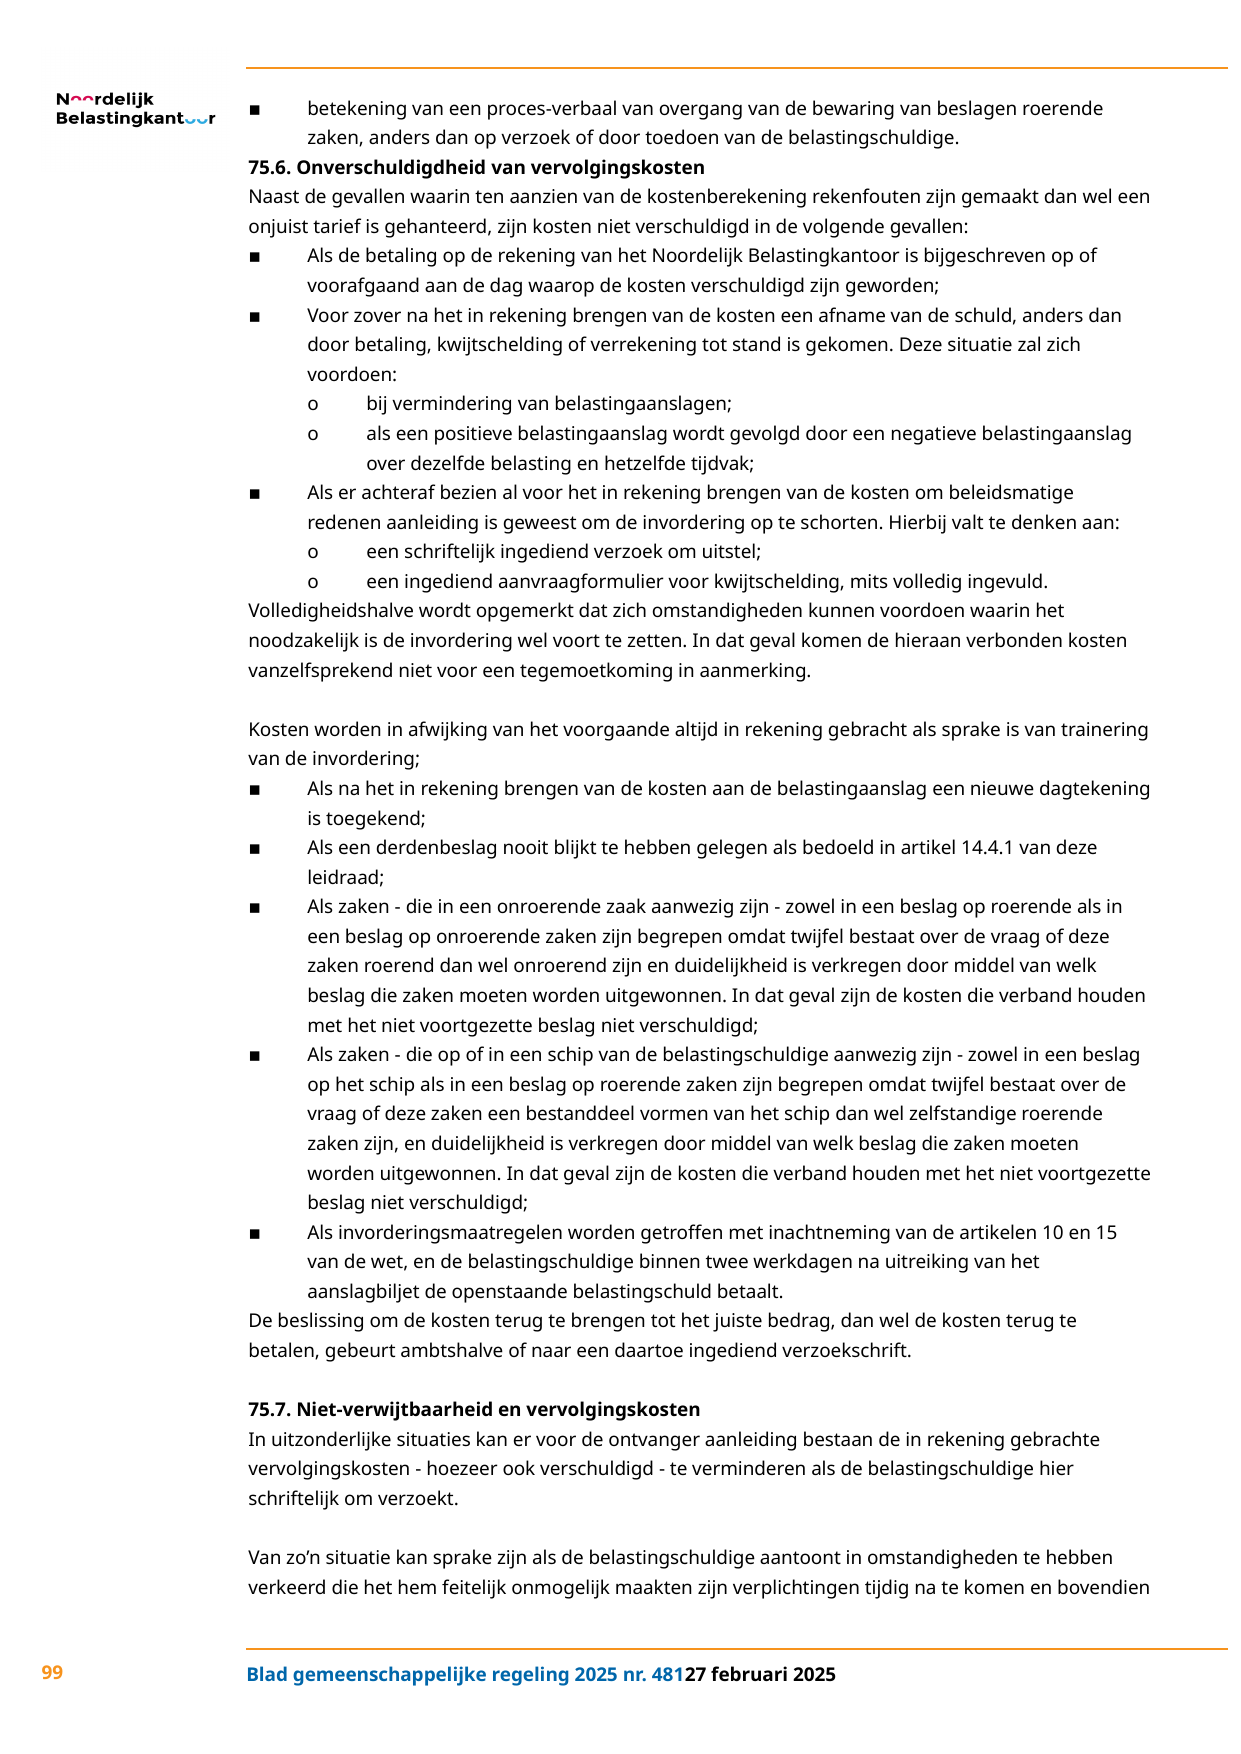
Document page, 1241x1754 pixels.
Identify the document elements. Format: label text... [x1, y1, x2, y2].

list een ingediend aanvraagformulier voor kwijtschelding, mits volledig ingevuld. [307, 568, 1152, 594]
list Als na het in rekening brengen van de kosten aan de belastingaanslag een nieuwe dagtekening is toegekend; [248, 775, 1152, 831]
text Kosten worden in afwijking van het voorgaande altijd in rekening gebracht als sprake is van trainering van de invordering; [248, 716, 1152, 771]
text Van zo’n situatie kan sprake zijn als de belastingschuldige aantoont in omstandigheden te hebben verkeerd die het hem feitelijk onmogelijk maakten zijn verplichtingen tijdig na te komen en bovendien [248, 1544, 1152, 1600]
list Als invorderingsmaatregelen worden getroffen met inachtneming van de artikelen 10 en 15 van de wet, en de belastingschuldige binnen twee werkdagen na uitreiking van het aanslagbiljet de openstaande belastingschuld betaalt. [248, 1219, 1152, 1304]
list Als een derdenbeslag nooit blijkt te hebben gelegen als bedoeld in artikel 14.4.1 van deze leidraad; [248, 834, 1152, 890]
list een schriftelijk ingediend verzoek om uitstel; [307, 538, 1152, 564]
list Als zaken - die in een onroerende zaak aanwezig zijn - zowel in een beslag op roerende als in een beslag op onroerende zaken zijn begrepen omdat twijfel bestaat over de vraag of deze zaken roerend dan wel onroerend zijn en duidelijkheid is verkregen door middel van welk beslag die zaken moeten worden uitgewonnen. In dat geval zijn de kosten die verband houden met het niet voortgezette beslag niet verschuldigd; [248, 893, 1152, 1038]
text Naast de gevallen waarin ten aanzien van de kostenberekening rekenfouten zijn gemaakt dan wel een onjuist tarief is gehanteerd, zijn kosten niet verschuldigd in de volgende gevallen: [248, 183, 1152, 239]
text Volledigheidshalve wordt opgemerkt dat zich omstandigheden kunnen voordoen waarin het noodzakelijk is de invordering wel voort te zetten. In dat geval komen de hieraan verbonden kosten vanzelfsprekend niet voor een tegemoetkoming in aanmerking. [248, 598, 1152, 683]
text 75.7. Niet-verwijtbaarheid en vervolgingskosten [248, 1396, 1152, 1422]
list Als zaken - die op of in een schip van de belastingschuldige aanwezig zijn - zowel in een beslag op het schip als in een beslag op roerende zaken zijn begrepen omdat twijfel bestaat over de vraag of deze zaken een bestanddeel vormen van het schip dan wel zelfstandige roerende zaken zijn, en duidelijkheid is verkregen door middel van welk beslag die zaken moeten worden uitgewonnen. In dat geval zijn de kosten die verband houden met het niet voortgezette beslag niet verschuldigd; [248, 1041, 1152, 1215]
list Als de betaling op de rekening van het Noordelijk Belastingkantoor is bijgeschreven op of voorafgaand aan de dag waarop de kosten verschuldigd zijn geworden; [248, 243, 1152, 298]
picture [41, 47, 231, 172]
list als een positieve belastingaanslag wordt gevolgd door een negatieve belastingaanslag over dezelfde belasting en hetzelfde tijdvak; [307, 420, 1152, 476]
list betekening van een proces-verbaal van overgang van de bewaring van beslagen roerende zaken, anders dan op verzoek of door toedoen van de belastingschuldige. [248, 95, 1152, 150]
list Als er achteraf bezien al voor het in rekening brengen van de kosten om beleidsmatige redenen aanleiding is geweest om de invordering op te schorten. Hierbij valt te denken aan: [248, 479, 1152, 535]
text 75.6. Onverschuldigdheid van vervolgingskosten [248, 154, 1152, 180]
text In uitzonderlijke situaties kan er voor de ontvanger aanleiding bestaan de in rekening gebrachte vervolgingskosten - hoezeer ook verschuldigd - te verminderen als de belastingschuldige hier schriftelijk om verzoekt. [248, 1426, 1152, 1511]
text De beslissing om de kosten terug te brengen tot het juiste bedrag, dan wel de kosten terug te betalen, gebeurt ambtshalve of naar een daartoe ingediend verzoekschrift. [248, 1308, 1152, 1363]
list Voor zover na het in rekening brengen van de kosten een afname van de schuld, anders dan door betaling, kwijtschelding of verrekening tot stand is gekomen. Deze situatie zal zich voordoen: [248, 302, 1152, 387]
list bij vermindering van belastingaanslagen; [307, 391, 1152, 416]
